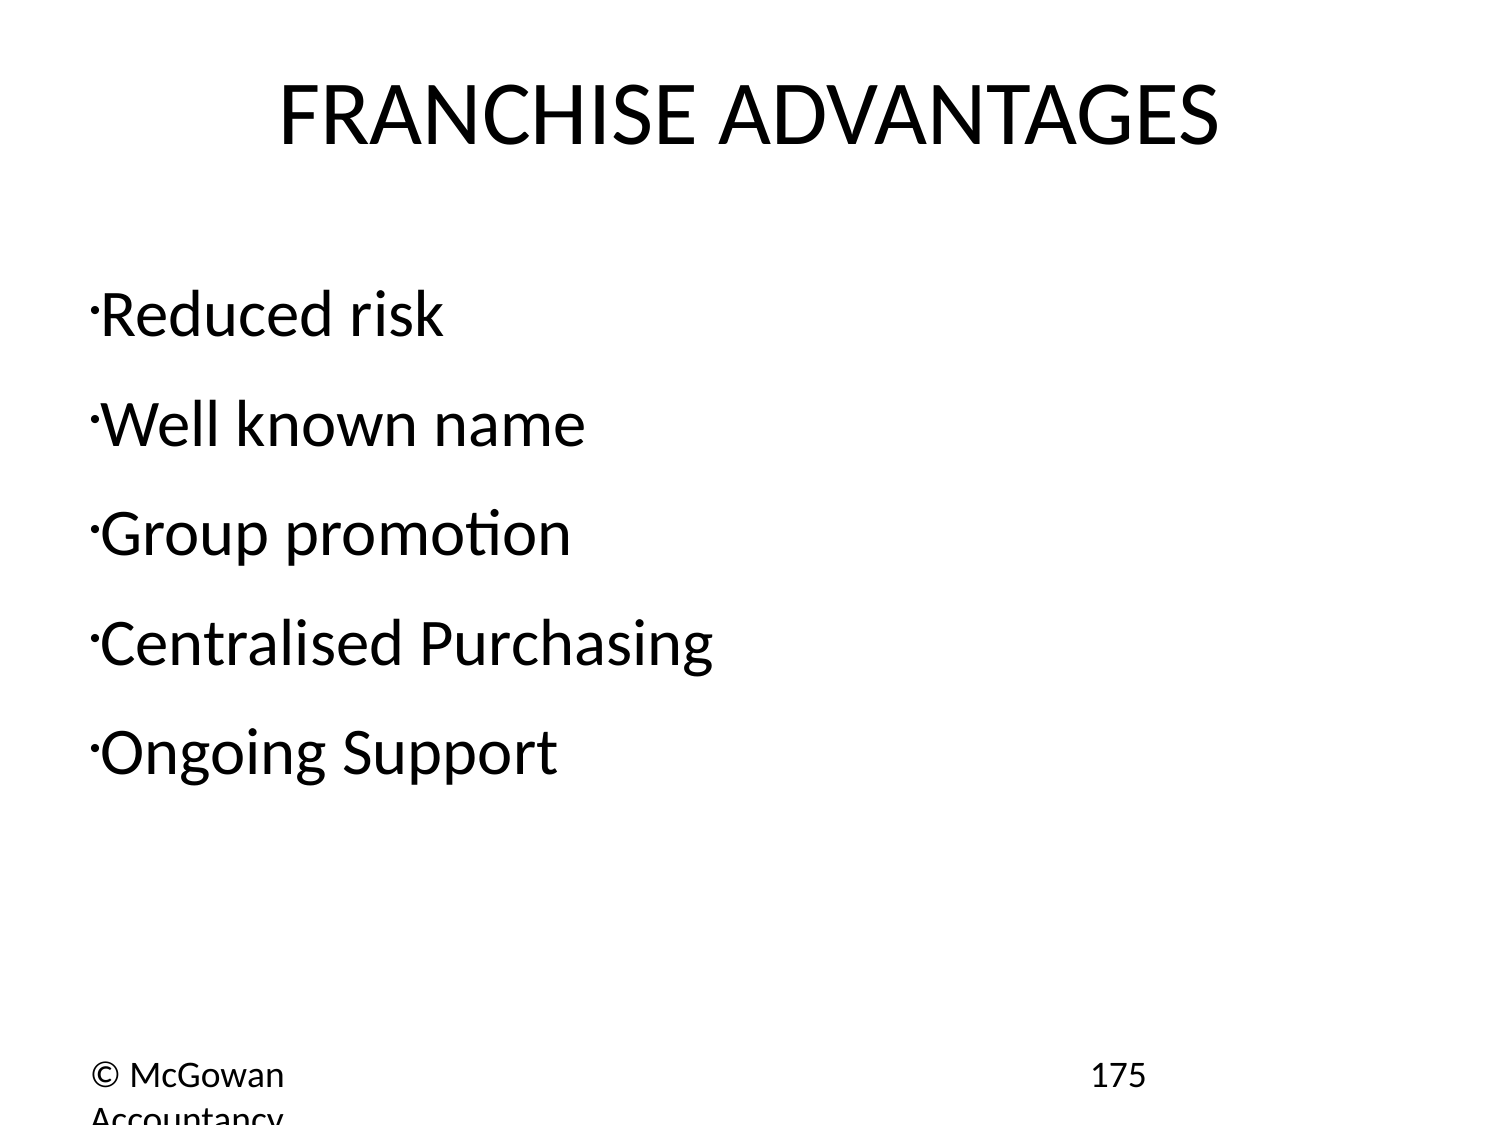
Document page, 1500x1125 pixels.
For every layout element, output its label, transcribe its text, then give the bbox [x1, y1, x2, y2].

text_box [1074, 1042, 1425, 1103]
list Reduced risk Well known name Group promotion Centralised Purchasing Ongoing Support [75, 262, 1425, 1005]
text_box © McGowan Accountancy Services [75, 1042, 425, 1103]
title FRANCHISE ADVANTAGES [75, 45, 1425, 233]
